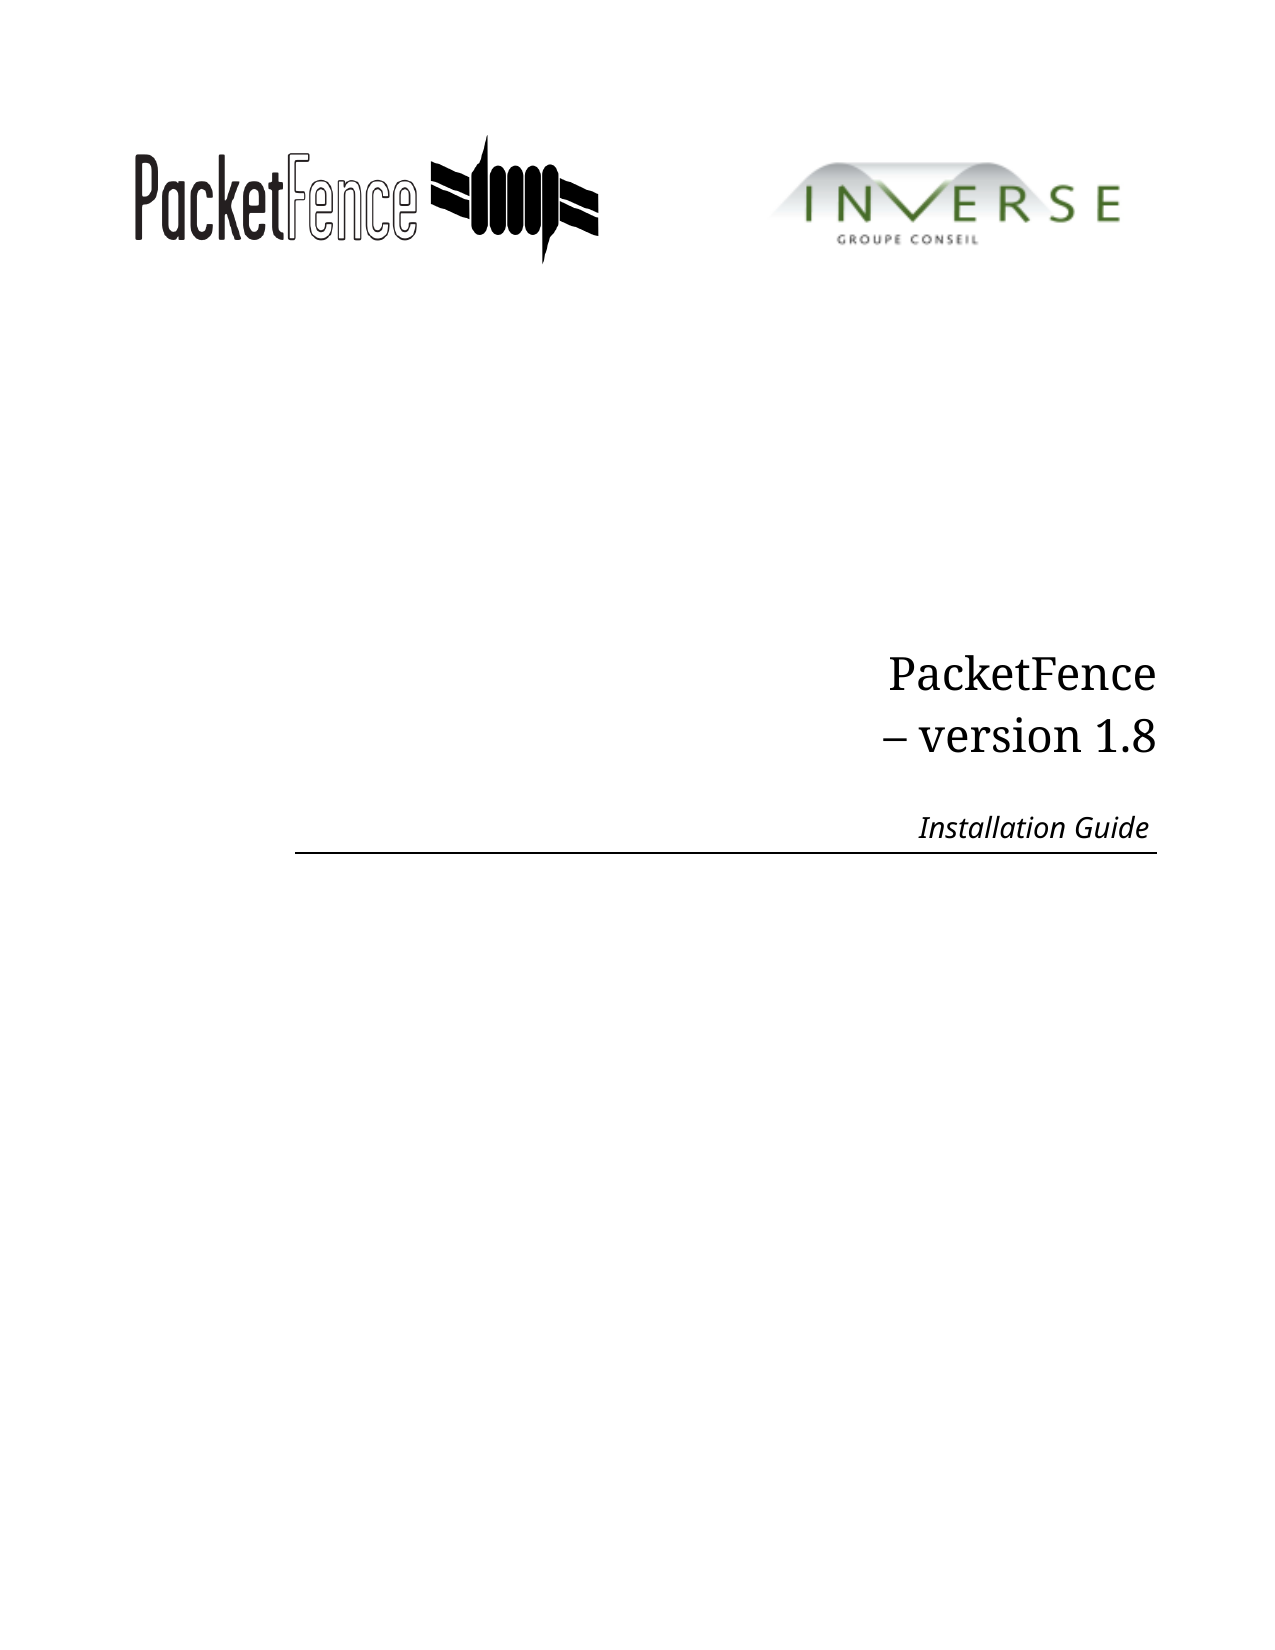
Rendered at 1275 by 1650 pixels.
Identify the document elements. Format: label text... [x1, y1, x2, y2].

picture [118, 118, 615, 281]
subtitle Installation Guide [295, 803, 1157, 852]
picture [728, 118, 1157, 290]
title PacketFence – version 1.8 [295, 641, 1157, 766]
